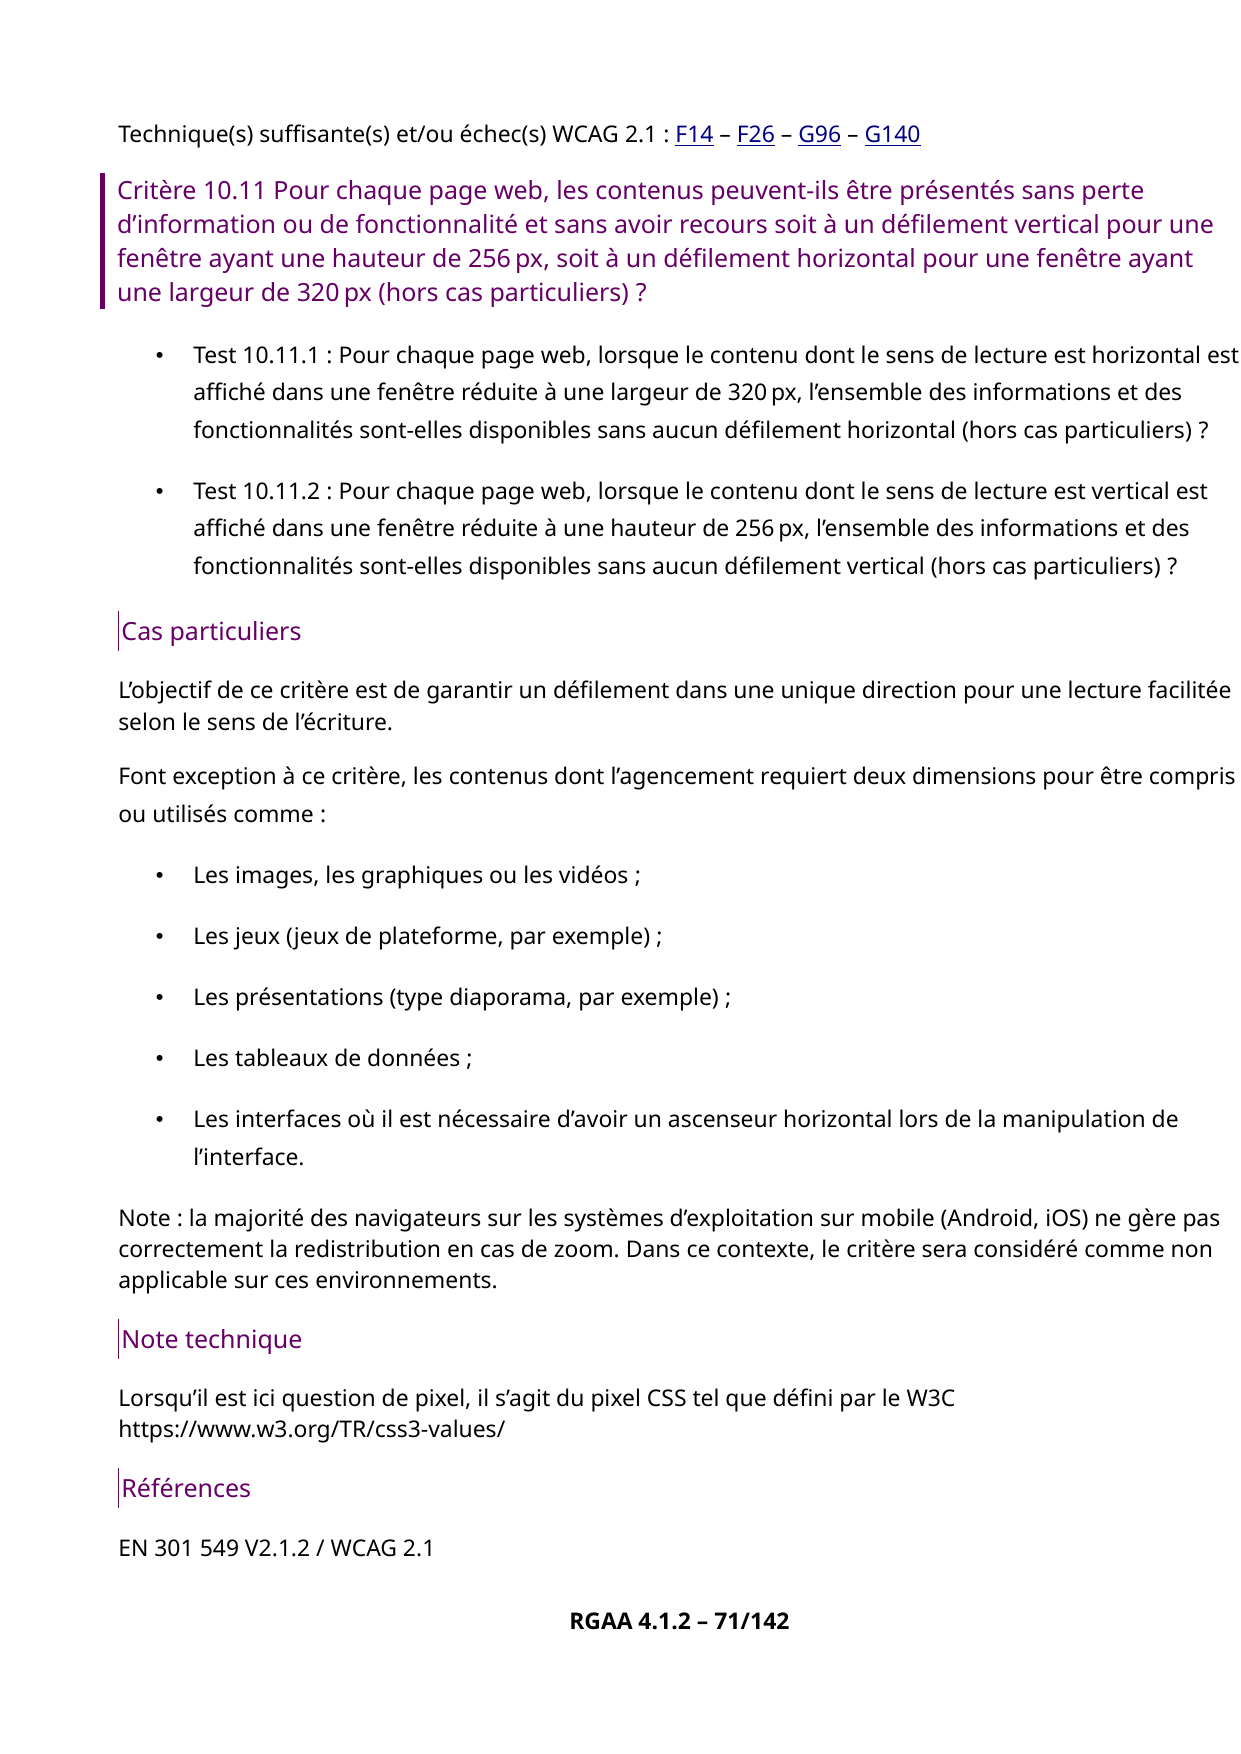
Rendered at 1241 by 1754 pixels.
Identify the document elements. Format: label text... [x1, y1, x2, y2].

list Test 10.11.1 : Pour chaque page web, lorsque le contenu dont le sens de lecture est horizontal est affiché dans une fenêtre réduite à une largeur de 320 px, l’ensemble des informations et des fonctionnalités sont-elles disponibles sans aucun défilement horizontal (hors cas particuliers) ? [156, 339, 1240, 445]
text EN 301 549 V2.1.2 / WCAG 2.1 [118, 1532, 1240, 1563]
subtitle Critère 10.11 Pour chaque page web, les contenus peuvent-ils être présentés sans perte d’information ou de fonctionnalité et sans avoir recours soit à un défilement vertical pour une fenêtre ayant une hauteur de 256 px, soit à un défilement horizontal pour une fenêtre ayant une largeur de 320 px (hors cas particuliers) ? [105, 173, 1240, 309]
list Les interfaces où il est nécessaire d’avoir un ascenseur horizontal lors de la manipulation de l’interface. [156, 1103, 1240, 1172]
text L’objectif de ce critère est de garantir un défilement dans une unique direction pour une lecture facilitée selon le sens de l’écriture. [118, 674, 1240, 737]
list Les images, les graphiques ou les vidéos ; [156, 859, 1240, 890]
subtitle Cas particuliers [119, 611, 1240, 651]
list Les tableaux de données ; [156, 1042, 1240, 1073]
text Note : la majorité des navigateurs sur les systèmes d’exploitation sur mobile (Android, iOS) ne gère pas correctement la redistribution en cas de zoom. Dans ce contexte, le critère sera considéré comme non applicable sur ces environnements. [118, 1201, 1240, 1295]
list Les présentations (type diaporama, par exemple) ; [156, 981, 1240, 1012]
subtitle Références [119, 1468, 1240, 1508]
text Font exception à ce critère, les contenus dont l’agencement requiert deux dimensions pour être compris ou utilisés comme : [118, 760, 1240, 829]
text Lorsqu’il est ici question de pixel, il s’agit du pixel CSS tel que défini par le W3C https://www.w3.org/TR/css3-values/ [118, 1382, 1240, 1445]
list Les jeux (jeux de plateforme, par exemple) ; [156, 920, 1240, 951]
list Test 10.11.2 : Pour chaque page web, lorsque le contenu dont le sens de lecture est vertical est affiché dans une fenêtre réduite à une hauteur de 256 px, l’ensemble des informations et des fonctionnalités sont-elles disponibles sans aucun défilement vertical (hors cas particuliers) ? [156, 475, 1240, 581]
text Technique(s) suffisante(s) et/ou échec(s) WCAG 2.1 : F14 – F26 – G96 – G140 [118, 118, 1240, 149]
subtitle Note technique [119, 1319, 1240, 1359]
